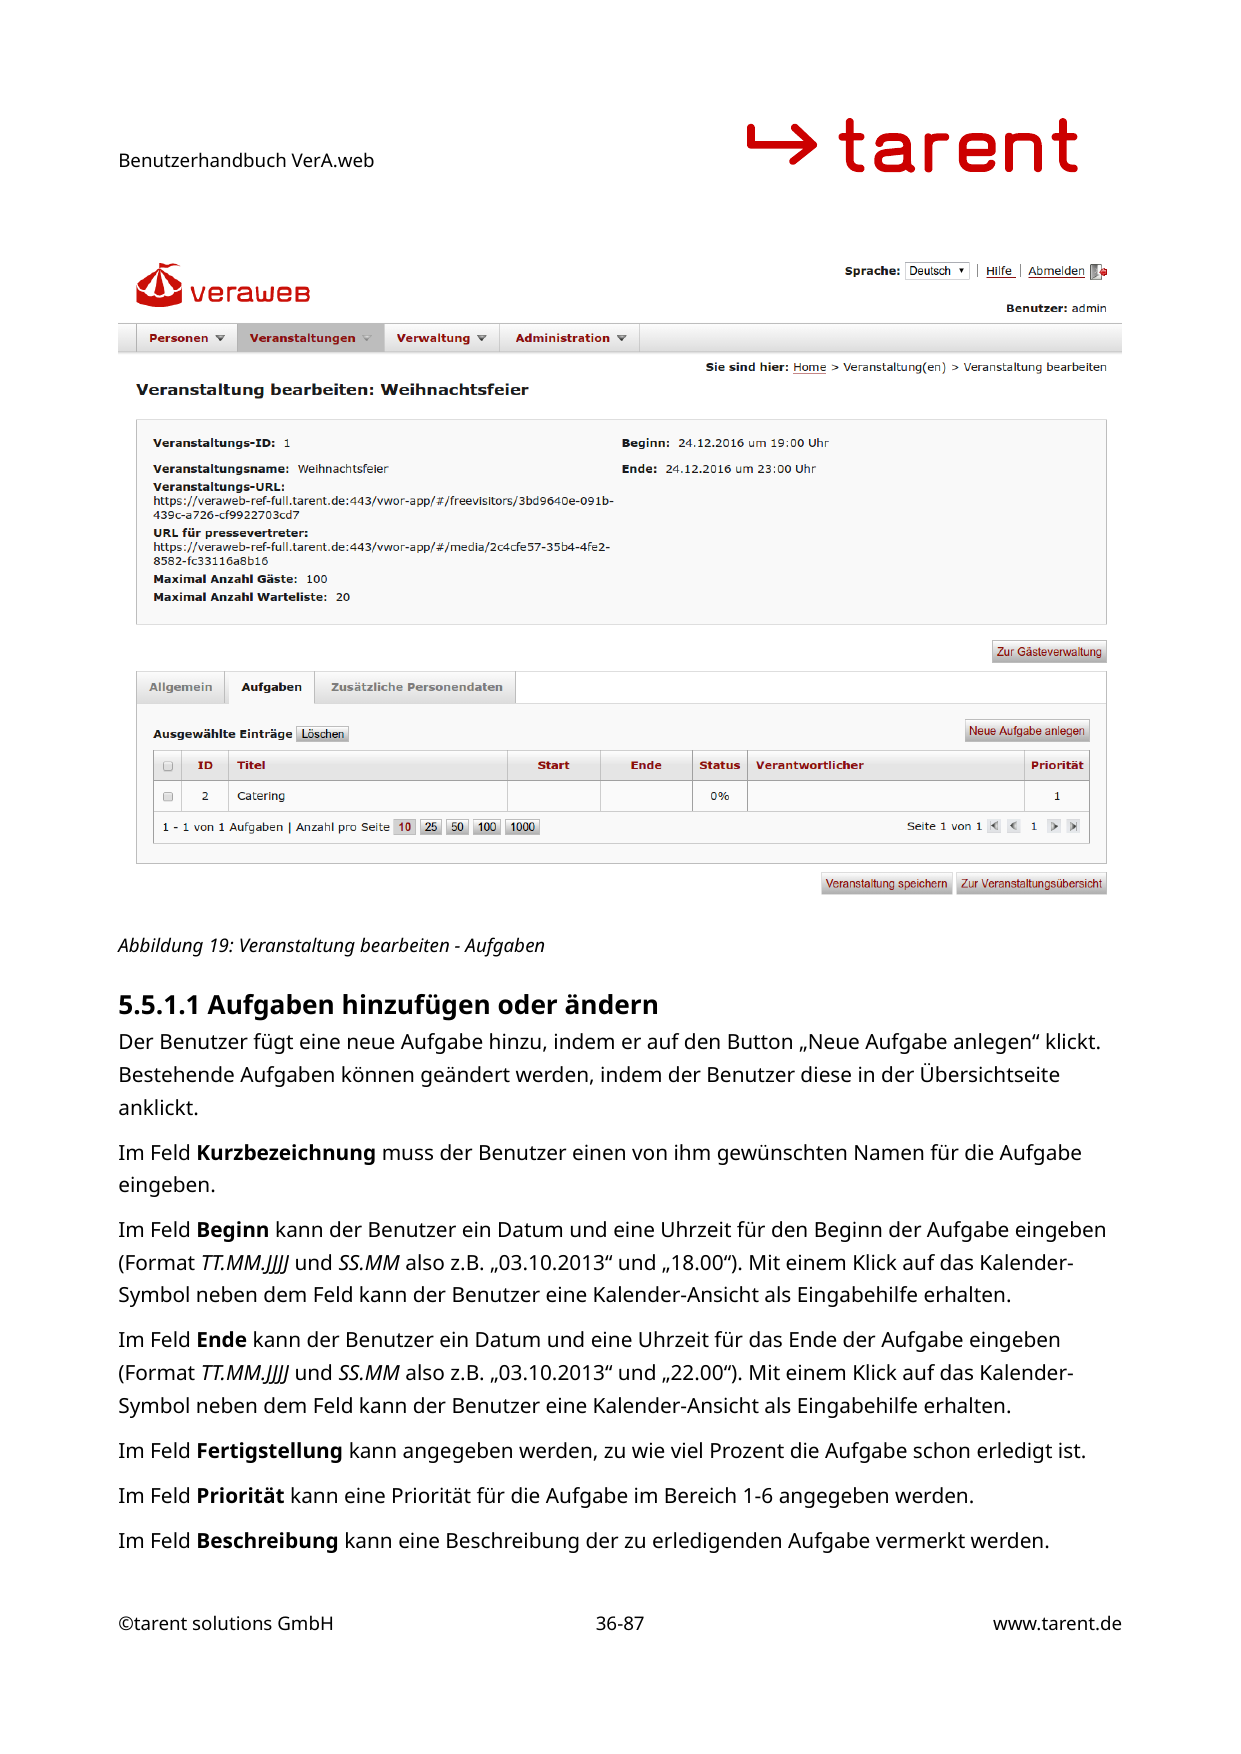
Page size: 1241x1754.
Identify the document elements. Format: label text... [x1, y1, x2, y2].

picture [118, 258, 1122, 905]
text Im Feld Beschreibung kann eine Beschreibung der zu erledigenden Aufgabe vermerkt werden. [118, 1526, 1122, 1554]
text Im Feld Kurzbezeichnung muss der Benutzer einen von ihm gewünschten Namen für die Aufgabe eingeben. [118, 1138, 1122, 1199]
text Im Feld Priorität kann eine Priorität für die Aufgabe im Bereich 1-6 angegeben werden. [118, 1481, 1122, 1509]
text Im Feld Fertigstellung kann angegeben werden, zu wie viel Prozent die Aufgabe schon erledigt ist. [118, 1436, 1122, 1464]
subtitle Aufgaben hinzufügen oder ändern [118, 957, 1122, 1022]
text Der Benutzer fügt eine neue Aufgabe hinzu, indem er auf den Button „Neue Aufgabe anlegen“ klickt. Bestehende Aufgaben können geändert werden, indem der Benutzer diese in der Übersichtseite anklickt. [118, 1027, 1122, 1121]
text Abbildung 19: Veranstaltung bearbeiten - Aufgaben [118, 905, 1122, 957]
text Im Feld Beginn kann der Benutzer ein Datum und eine Uhrzeit für den Beginn der Aufgabe eingeben (Format TT.MM.JJJJ und SS.MM also z.B. „03.10.2013“ und „18.00“). Mit einem Klick auf das Kalender-Symbol neben dem Feld kann der Benutzer eine Kalender-Ansicht als Eingabehilfe erhalten. [118, 1215, 1122, 1309]
subtitle [118, 232, 1122, 258]
text Im Feld Ende kann der Benutzer ein Datum und eine Uhrzeit für das Ende der Aufgabe eingeben (Format TT.MM.JJJJ und SS.MM also z.B. „03.10.2013“ und „22.00“). Mit einem Klick auf das Kalender-Symbol neben dem Feld kann der Benutzer eine Kalender-Ansicht als Eingabehilfe erhalten. [118, 1326, 1122, 1419]
